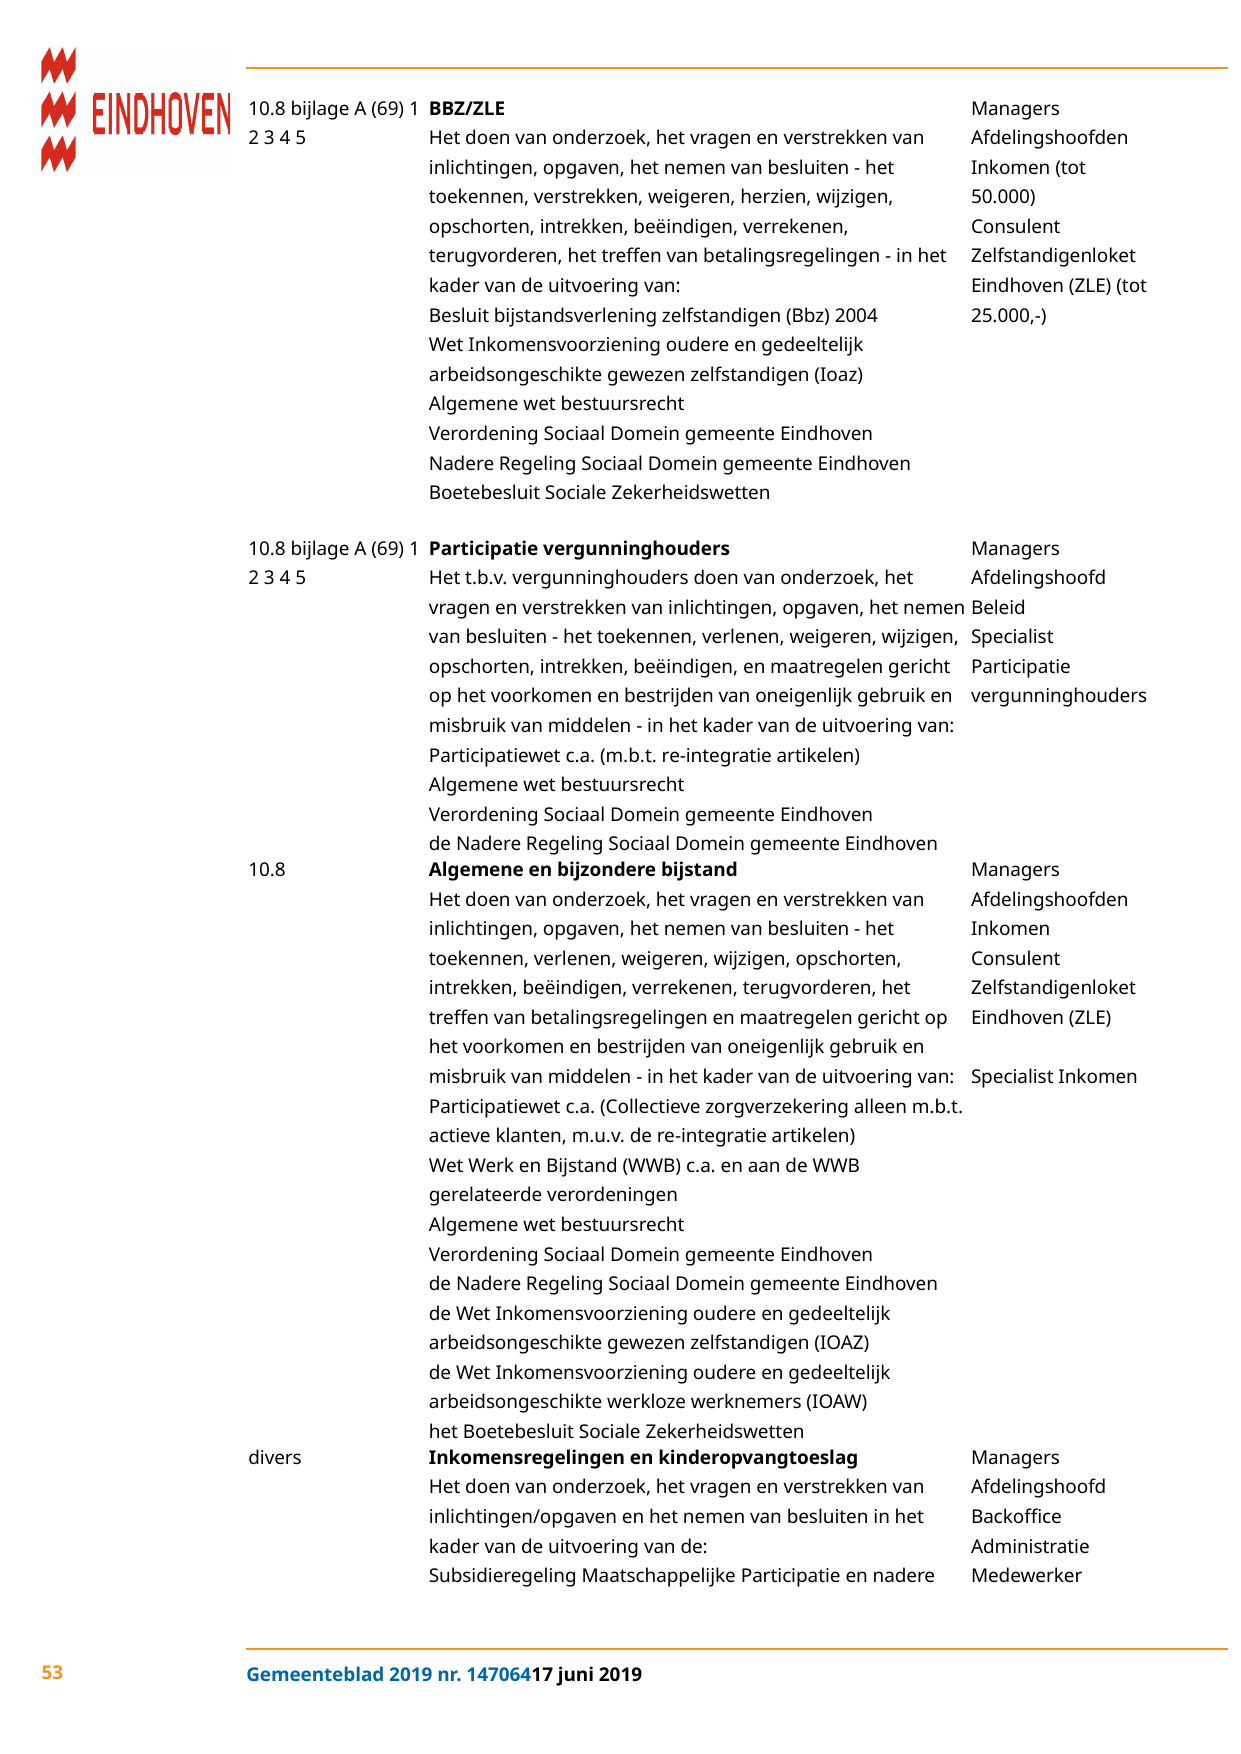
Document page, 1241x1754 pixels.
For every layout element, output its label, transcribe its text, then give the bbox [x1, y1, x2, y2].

table_cell Managers Afdelingshoofd Beleid Specialist Participatie vergunninghouders [971, 535, 1152, 856]
table_cell 10.8 [248, 856, 429, 1444]
table_cell Participatie vergunninghouders Het t.b.v. vergunninghouders doen van onderzoek, het vragen en verstrekken van inlichtingen, opgaven, het nemen van besluiten - het toekennen, verlenen, weigeren, wijzigen, opschorten, intrekken, beëindigen, en maatregelen gericht op het voorkomen en bestrijden van oneigenlijk gebruik en misbruik van middelen - in het kader van de uitvoering van: Participatiewet c.a. (m.b.t. re-integratie artikelen) Algemene wet bestuursrecht Verordening Sociaal Domein gemeente Eindhoven de Nadere Regeling Sociaal Domein gemeente Eindhoven [429, 535, 971, 856]
picture [41, 47, 231, 172]
table_cell divers [248, 1444, 429, 1588]
table_cell 10.8 bijlage A (69) 1 2 3 4 5 [248, 95, 429, 535]
table_cell Managers Afdelingshoofden Inkomen (tot 50.000) Consulent Zelfstandigenloket Eindhoven (ZLE) (tot 25.000,-) [971, 95, 1152, 535]
table_cell Managers Afdelingshoofd Backoffice Administratie Medewerker [971, 1444, 1152, 1588]
table_cell Algemene en bijzondere bijstand Het doen van onderzoek, het vragen en verstrekken van inlichtingen, opgaven, het nemen van besluiten - het toekennen, verlenen, weigeren, wijzigen, opschorten, intrekken, beëindigen, verrekenen, terugvorderen, het treffen van betalingsregelingen en maatregelen gericht op het voorkomen en bestrijden van oneigenlijk gebruik en misbruik van middelen - in het kader van de uitvoering van: Participatiewet c.a. (Collectieve zorgverzekering alleen m.b.t. actieve klanten, m.u.v. de re-integratie artikelen) Wet Werk en Bijstand (WWB) c.a. en aan de WWB gerelateerde verordeningen Algemene wet bestuursrecht Verordening Sociaal Domein gemeente Eindhoven de Nadere Regeling Sociaal Domein gemeente Eindhoven de Wet Inkomensvoorziening oudere en gedeeltelijk arbeidsongeschikte gewezen zelfstandigen (IOAZ) de Wet Inkomensvoorziening oudere en gedeeltelijk arbeidsongeschikte werkloze werknemers (IOAW) het Boetebesluit Sociale Zekerheidswetten [429, 856, 971, 1444]
table_cell Managers Afdelingshoofden Inkomen Consulent Zelfstandigenloket Eindhoven (ZLE) Specialist Inkomen [971, 856, 1152, 1444]
table_cell 10.8 bijlage A (69) 1 2 3 4 5 [248, 535, 429, 856]
table_cell Inkomensregelingen en kinderopvangtoeslag Het doen van onderzoek, het vragen en verstrekken van inlichtingen/opgaven en het nemen van besluiten in het kader van de uitvoering van de: Subsidieregeling Maatschappelijke Participatie en nadere [429, 1444, 971, 1588]
table_cell BBZ/ZLE Het doen van onderzoek, het vragen en verstrekken van inlichtingen, opgaven, het nemen van besluiten - het toekennen, verstrekken, weigeren, herzien, wijzigen, opschorten, intrekken, beëindigen, verrekenen, terugvorderen, het treffen van betalingsregelingen - in het kader van de uitvoering van: Besluit bijstandsverlening zelfstandigen (Bbz) 2004 Wet Inkomensvoorziening oudere en gedeeltelijk arbeidsongeschikte gewezen zelfstandigen (Ioaz) Algemene wet bestuursrecht Verordening Sociaal Domein gemeente Eindhoven Nadere Regeling Sociaal Domein gemeente Eindhoven Boetebesluit Sociale Zekerheidswetten [429, 95, 971, 535]
